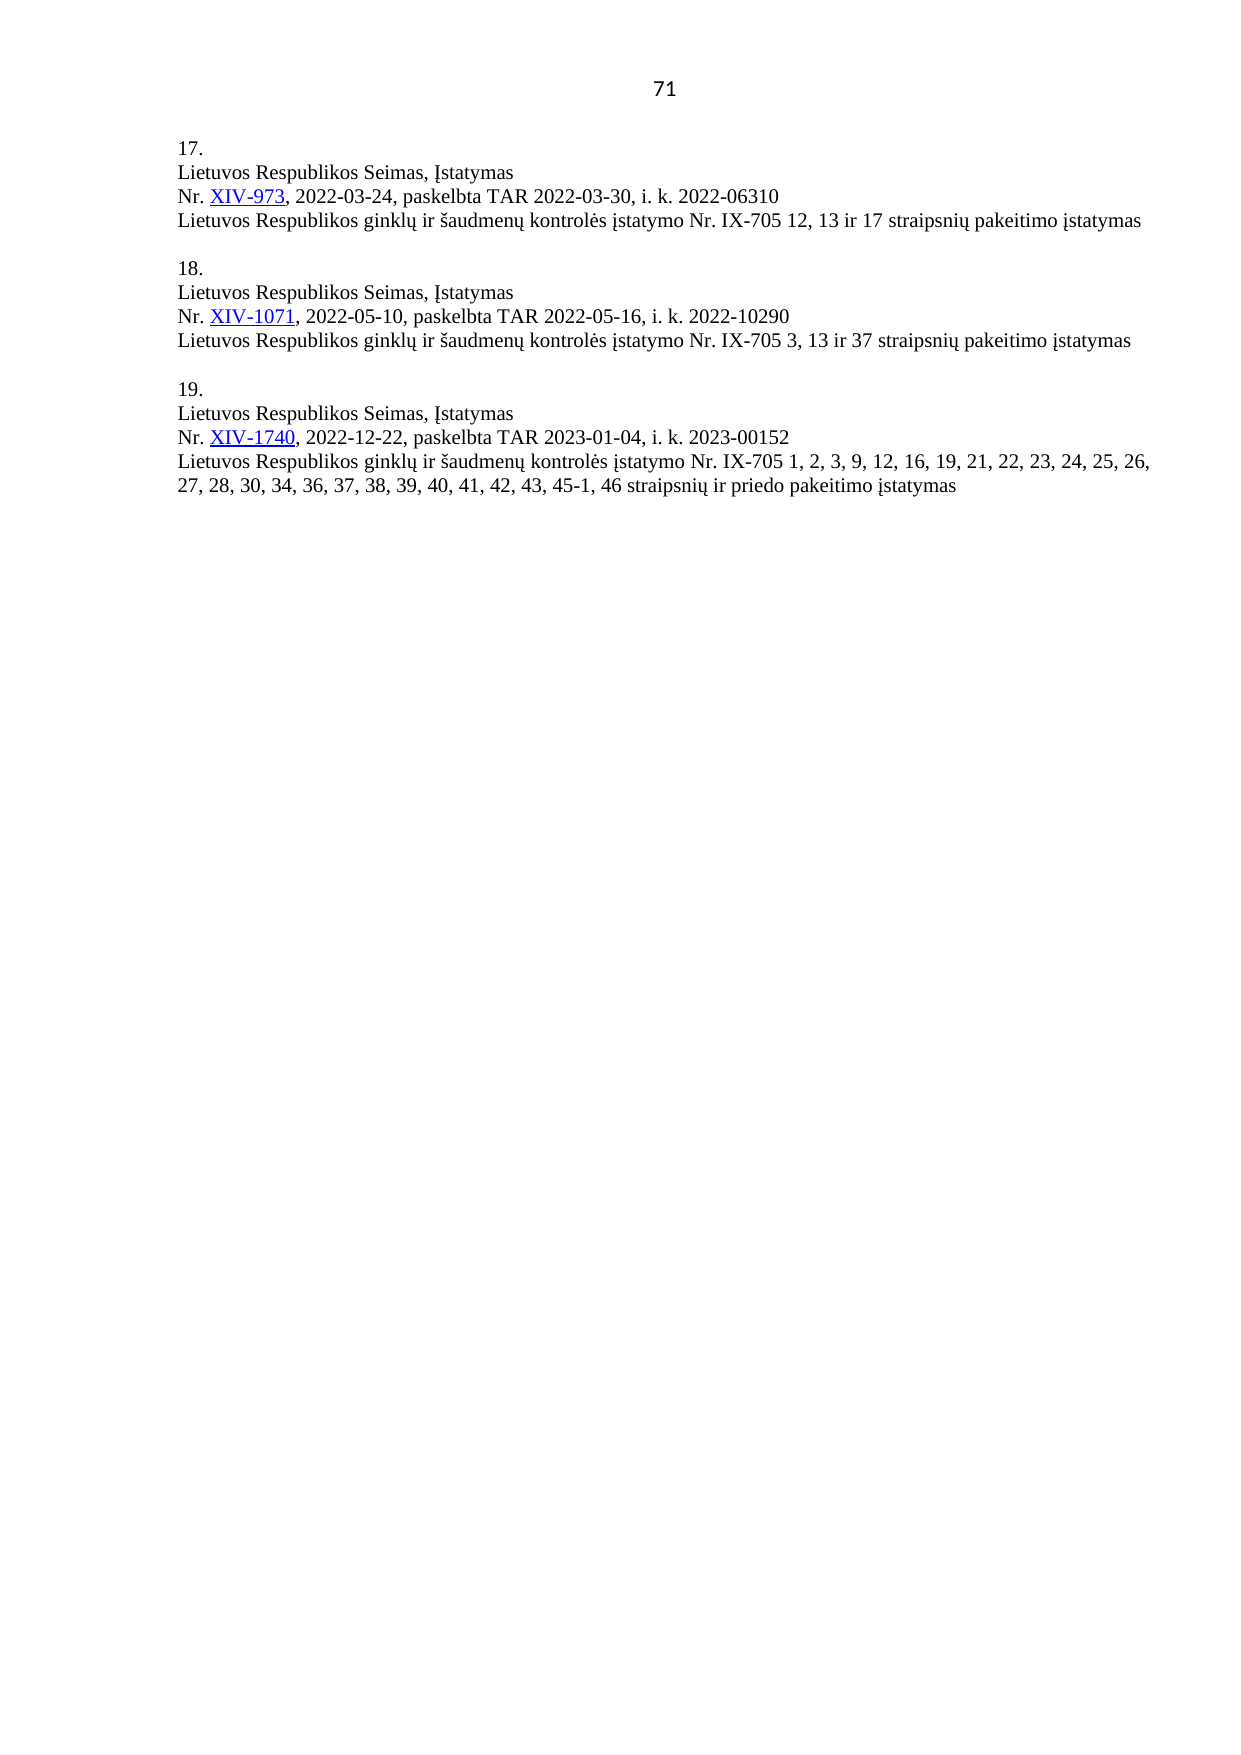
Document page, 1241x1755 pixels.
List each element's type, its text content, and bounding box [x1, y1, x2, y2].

text Nr. XIV-1740, 2022-12-22, paskelbta TAR 2023-01-04, i. k. 2023-00152 [177, 425, 1152, 449]
text 18. [177, 256, 1152, 280]
text Lietuvos Respublikos Seimas, Įstatymas [177, 160, 1152, 184]
text Lietuvos Respublikos ginklų ir šaudmenų kontrolės įstatymo Nr. IX-705 1, 2, 3, 9, 12, 16, 19, 21, 22, 23, 24, 25, 26, 27, 28, 30, 34, 36, 37, 38, 39, 40, 41, 42, 43, 45-1, 46 straipsnių ir priedo pakeitimo įstatymas [177, 449, 1152, 497]
text Nr. XIV-973, 2022-03-24, paskelbta TAR 2022-03-30, i. k. 2022-06310 [177, 184, 1152, 208]
text Lietuvos Respublikos Seimas, Įstatymas [177, 280, 1152, 304]
text Nr. XIV-1071, 2022-05-10, paskelbta TAR 2022-05-16, i. k. 2022-10290 [177, 304, 1152, 328]
text 19. [177, 377, 1152, 401]
text 17. [177, 136, 1152, 160]
text Lietuvos Respublikos Seimas, Įstatymas [177, 401, 1152, 425]
text Lietuvos Respublikos ginklų ir šaudmenų kontrolės įstatymo Nr. IX-705 12, 13 ir 17 straipsnių pakeitimo įstatymas [177, 208, 1152, 232]
text Lietuvos Respublikos ginklų ir šaudmenų kontrolės įstatymo Nr. IX-705 3, 13 ir 37 straipsnių pakeitimo įstatymas [177, 328, 1152, 352]
